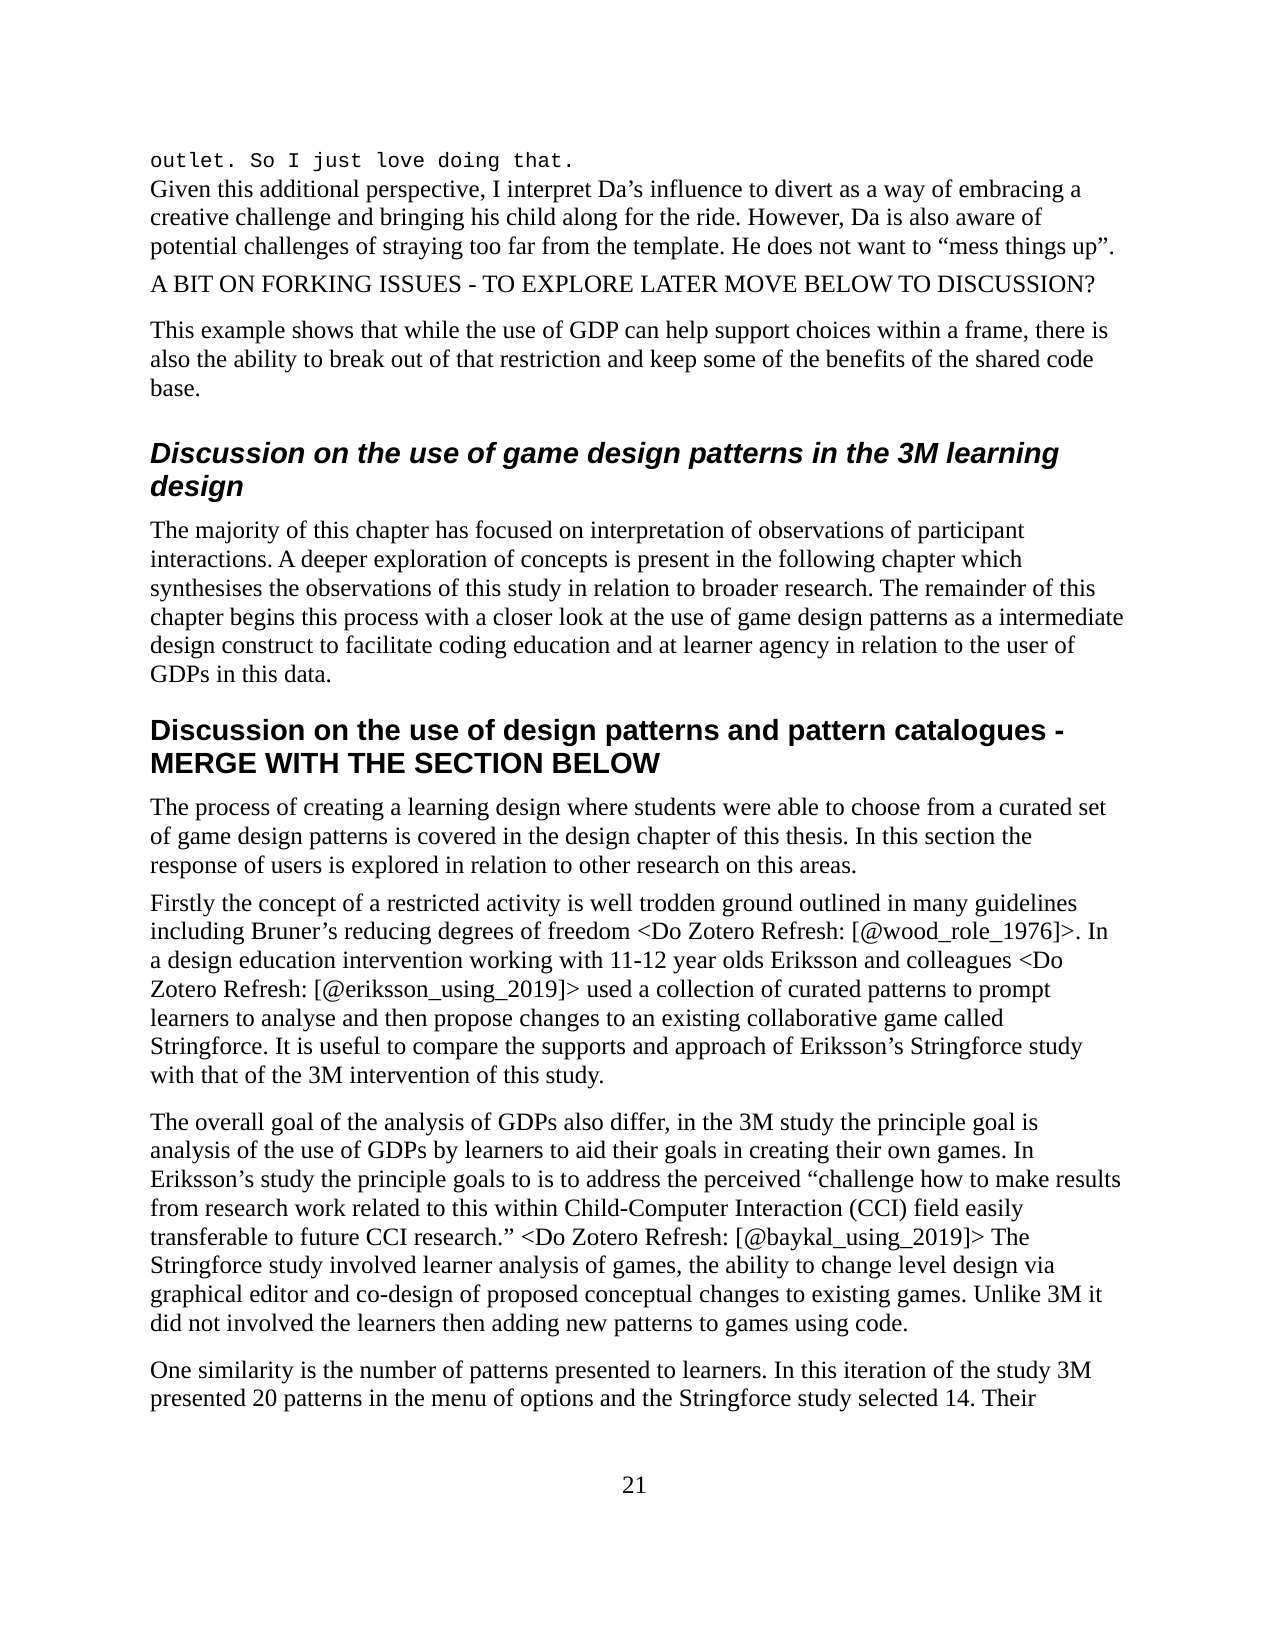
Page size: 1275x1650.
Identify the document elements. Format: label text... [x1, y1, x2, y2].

text A BIT ON FORKING ISSUES - TO EXPLORE LATER MOVE BELOW TO DISCUSSION? [150, 269, 1125, 298]
text Firstly the concept of a restricted activity is well trodden ground outlined in many guidelines including Bruner’s reducing degrees of freedom <Do Zotero Refresh: [@wood_role_1976]>. In a design education intervention working with 11-12 year olds Eriksson and colleagues <Do Zotero Refresh: [@eriksson_using_2019]> used a collection of curated patterns to prompt learners to analyse and then propose changes to an existing collaborative game called Stringforce. It is useful to compare the supports and approach of Eriksson’s Stringforce study with that of the 3M intervention of this study. [150, 888, 1125, 1089]
text The overall goal of the analysis of GDPs also differ, in the 3M study the principle goal is analysis of the use of GDPs by learners to aid their goals in creating their own games. In Eriksson’s study the principle goals to is to address the perceived “challenge how to make results from research work related to this within Child-Computer Interaction (CCI) field easily transferable to future CCI research.” <Do Zotero Refresh: [@baykal_using_2019]> The Stringforce study involved learner analysis of games, the ability to change level design via graphical editor and co-design of proposed conceptual changes to existing games. Unlike 3M it did not involved the learners then adding new patterns to games using code. [150, 1107, 1125, 1337]
text The majority of this chapter has focused on interpretation of observations of participant interactions. A deeper exploration of concepts is present in the following chapter which synthesises the observations of this study in relation to broader research. The remainder of this chapter begins this process with a closer look at the use of game design patterns as a intermediate design construct to facilitate coding education and at learner agency in relation to the user of GDPs in this data. [150, 515, 1125, 688]
text outlet. So I just love doing that. [150, 150, 1125, 174]
subtitle Discussion on the use of game design patterns in the 3M learning design [150, 436, 1125, 503]
text One similarity is the number of patterns presented to learners. In this iteration of the study 3M presented 20 patterns in the menu of options and the Stringforce study selected 14. Their [150, 1355, 1125, 1412]
text Given this additional perspective, I interpret Da’s influence to divert as a way of embracing a creative challenge and bringing his child along for the ride. However, Da is also aware of potential challenges of straying too far from the template. He does not want to “mess things up”. [150, 174, 1125, 260]
text The process of creating a learning design where students were able to choose from a curated set of game design patterns is covered in the design chapter of this thesis. In this section the response of users is explored in relation to other research on this areas. [150, 792, 1125, 879]
subtitle Discussion on the use of design patterns and pattern catalogues - MERGE WITH THE SECTION BELOW [150, 713, 1125, 780]
text This example shows that while the use of GDP can help support choices within a frame, there is also the ability to break out of that restriction and keep some of the benefits of the shared code base. [150, 316, 1125, 402]
